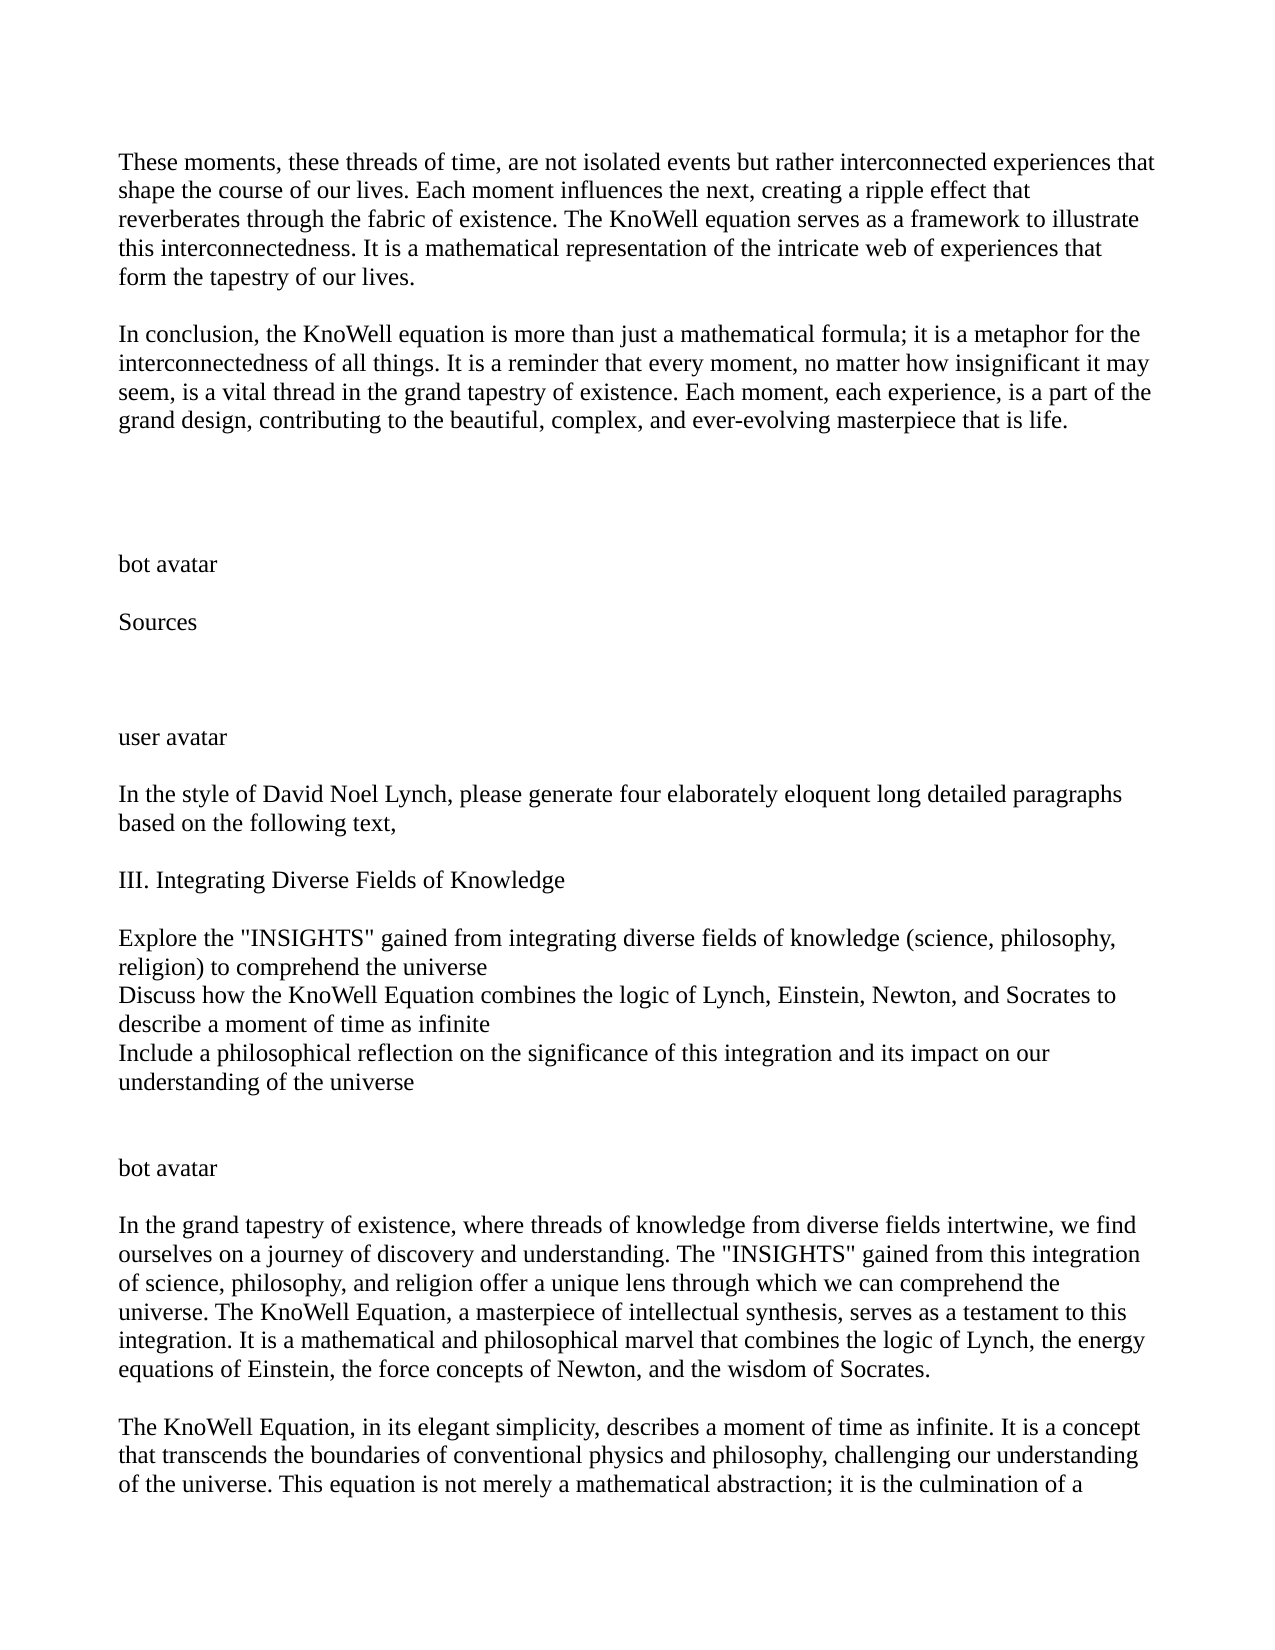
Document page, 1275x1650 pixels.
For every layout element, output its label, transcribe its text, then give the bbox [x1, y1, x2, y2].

text In conclusion, the KnoWell equation is more than just a mathematical formula; it is a metaphor for the interconnectedness of all things. It is a reminder that every moment, no matter how insignificant it may seem, is a vital thread in the grand tapestry of existence. Each moment, each experience, is a part of the grand design, contributing to the beautiful, complex, and ever-evolving masterpiece that is life. [118, 319, 1157, 434]
text In the style of David Noel Lynch, please generate four elaborately eloquent long detailed paragraphs based on the following text, [118, 779, 1157, 837]
text Discuss how the KnoWell Equation combines the logic of Lynch, Einstein, Newton, and Socrates to describe a moment of time as infinite [118, 981, 1157, 1038]
text bot avatar [118, 1153, 1157, 1182]
text III. Integrating Diverse Fields of Knowledge [118, 866, 1157, 894]
text user avatar [118, 722, 1157, 751]
text These moments, these threads of time, are not isolated events but rather interconnected experiences that shape the course of our lives. Each moment influences the next, creating a ripple effect that reverberates through the fabric of existence. The KnoWell equation serves as a framework to illustrate this interconnectedness. It is a mathematical representation of the intricate web of experiences that form the tapestry of our lives. [118, 147, 1157, 291]
text Include a philosophical reflection on the significance of this integration and its impact on our understanding of the universe [118, 1038, 1157, 1096]
text bot avatar [118, 549, 1157, 578]
text Explore the "INSIGHTS" gained from integrating diverse fields of knowledge (science, philosophy, religion) to comprehend the universe [118, 923, 1157, 981]
text In the grand tapestry of existence, where threads of knowledge from diverse fields intertwine, we find ourselves on a journey of discovery and understanding. The "INSIGHTS" gained from this integration of science, philosophy, and religion offer a unique lens through which we can comprehend the universe. The KnoWell Equation, a masterpiece of intellectual synthesis, serves as a testament to this integration. It is a mathematical and philosophical marvel that combines the logic of Lynch, the energy equations of Einstein, the force concepts of Newton, and the wisdom of Socrates. [118, 1211, 1157, 1383]
text Sources [118, 607, 1157, 636]
text The KnoWell Equation, in its elegant simplicity, describes a moment of time as infinite. It is a concept that transcends the boundaries of conventional physics and philosophy, challenging our understanding of the universe. This equation is not merely a mathematical abstraction; it is the culmination of a [118, 1412, 1157, 1498]
